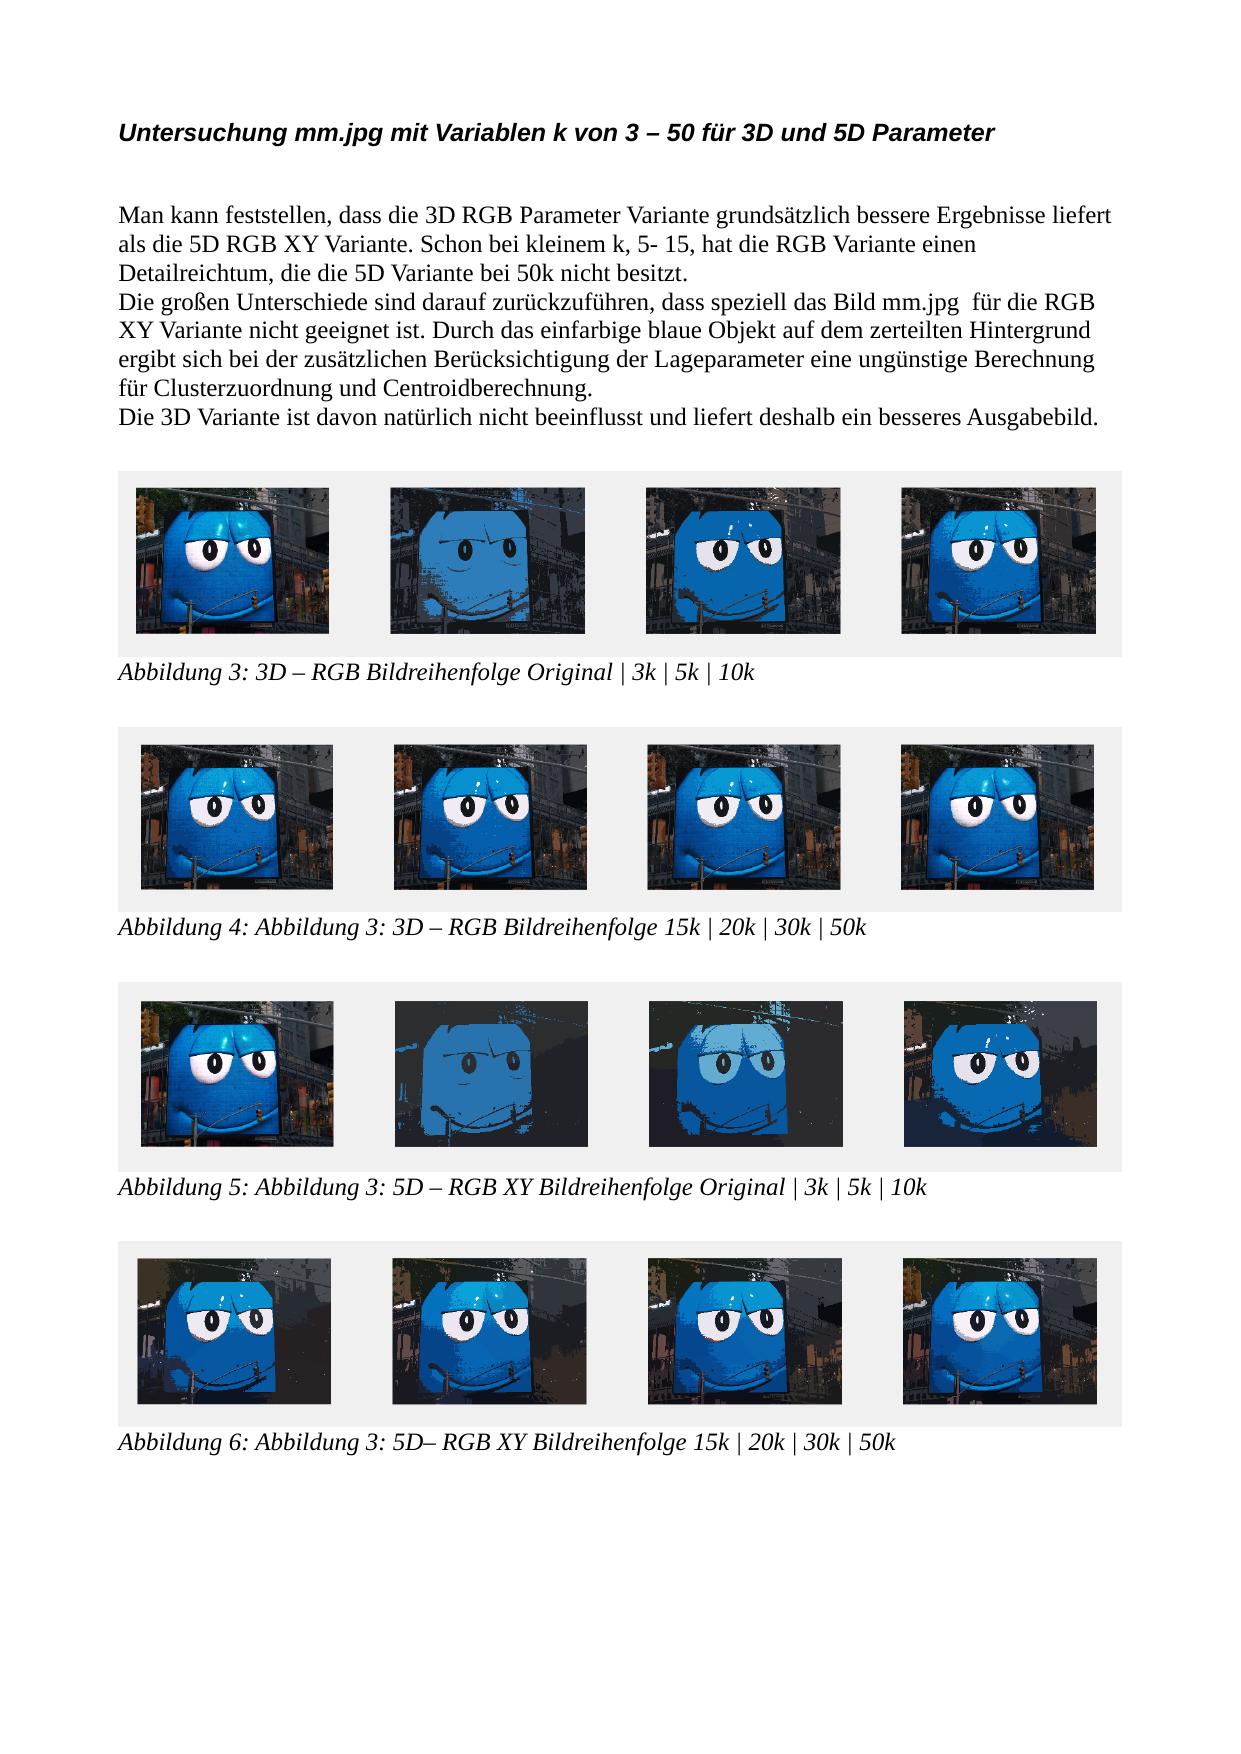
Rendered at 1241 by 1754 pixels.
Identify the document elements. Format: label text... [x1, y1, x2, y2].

text Die 3D Variante ist davon natürlich nicht beeinflusst und liefert deshalb ein besseres Ausgabebild. [118, 402, 1122, 431]
subtitle Untersuchung mm.jpg mit Variablen k von 3 – 50 für 3D und 5D Parameter [118, 118, 1122, 147]
picture [118, 1241, 1122, 1427]
text Abbildung 4: Abbildung 3: 3D – RGB Bildreihenfolge 15k | 20k | 30k | 50k [118, 912, 1122, 941]
text Die großen Unterschiede sind darauf zurückzuführen, dass speziell das Bild mm.jpg für die RGB XY Variante nicht geeignet ist. Durch das einfarbige blaue Objekt auf dem zerteilten Hintergrund [118, 287, 1122, 344]
text Man kann feststellen, dass die 3D RGB Parameter Variante grundsätzlich bessere Ergebnisse liefert als die 5D RGB XY Variante. Schon bei kleinem k, 5- 15, hat die RGB Variante einen Detailreichtum, die die 5D Variante bei 50k nicht besitzt. [118, 201, 1122, 287]
picture [118, 982, 1122, 1172]
text Abbildung 3: 3D – RGB Bildreihenfolge Original | 3k | 5k | 10k [118, 657, 1122, 686]
picture [118, 471, 1122, 657]
picture [118, 727, 1122, 912]
text ergibt sich bei der zusätzlichen Berücksichtigung der Lageparameter eine ungünstige Berechnung für Clusterzuordnung und Centroidberechnung. [118, 344, 1122, 402]
text Abbildung 6: Abbildung 3: 5D– RGB XY Bildreihenfolge 15k | 20k | 30k | 50k [118, 1427, 1122, 1455]
text Abbildung 5: Abbildung 3: 5D – RGB XY Bildreihenfolge Original | 3k | 5k | 10k [118, 1172, 1122, 1200]
